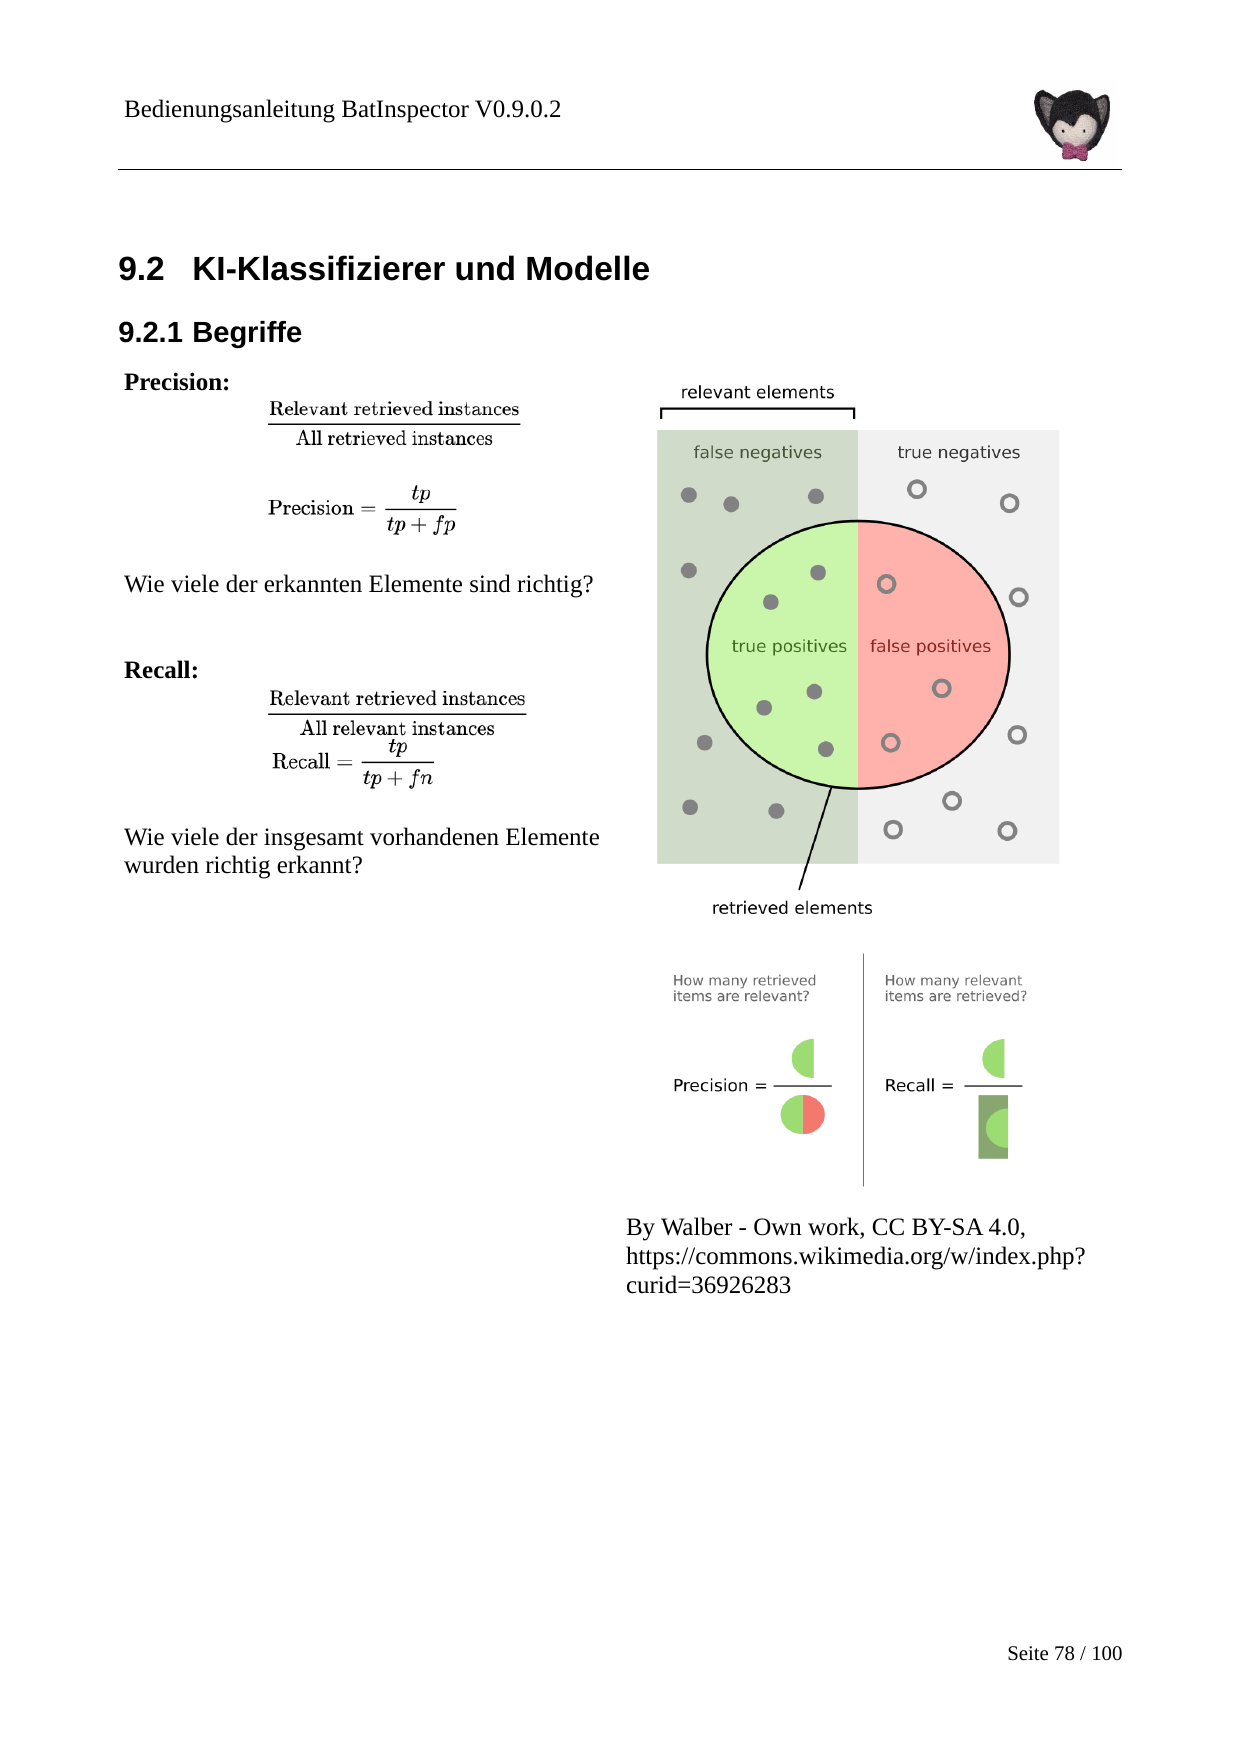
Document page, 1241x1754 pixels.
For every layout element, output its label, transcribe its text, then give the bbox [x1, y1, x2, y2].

table_header By Walber - Own work, CC BY-SA 4.0, https://commons.wikimedia.org/w/index.php?curid=36926283 [620, 361, 1122, 1304]
table_header Precision: Wie viele der erkannten Elemente sind richtig? Recall: Wie viele der insgesamt vorhandenen Elemente wurden richtig erkannt? [118, 361, 620, 1304]
picture [265, 480, 484, 541]
subtitle KI-Klassifizierer und Modelle [118, 249, 1122, 288]
picture [625, 366, 1091, 1213]
subtitle Begriffe [118, 315, 1122, 348]
picture [1030, 80, 1119, 169]
picture [265, 395, 530, 452]
picture [265, 683, 531, 793]
